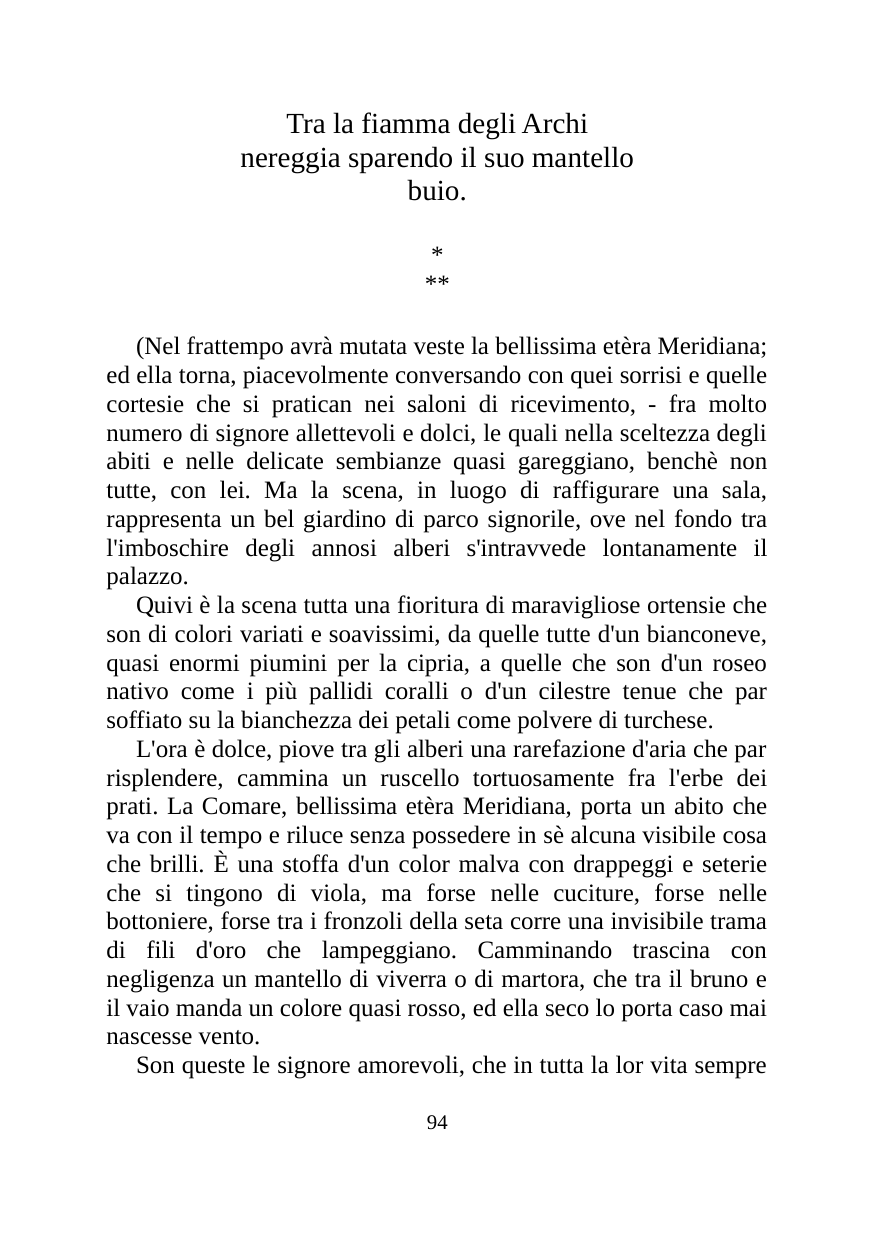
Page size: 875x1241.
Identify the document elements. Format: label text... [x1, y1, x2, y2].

text L'ora è dolce, piove tra gli alberi una rarefazione d'aria che par risplendere, cammina un ruscello tortuosamente fra l'erbe dei prati. La Comare, bellissima etèra Meridiana, porta un abito che va con il tempo e riluce senza possedere in sè alcuna visibile cosa che brilli. È una stoffa d'un color malva con drappeggi e seterie che si tingono di viola, ma forse nelle cuciture, forse nelle bottoniere, forse tra i fronzoli della seta corre una invisibile trama di fili d'oro che lampeggiano. Camminando trascina con negligenza un mantello di viverra o di martora, che tra il bruno e il vaio manda un colore quasi rosso, ed ella seco lo porta caso mai nascesse vento. [106, 734, 768, 1050]
text buio. [106, 173, 768, 207]
text Son queste le signore amorevoli, che in tutta la lor vita sempre [106, 1050, 768, 1079]
text nereggia sparendo il suo mantello [106, 140, 768, 173]
text Tra la fiamma degli Archi [106, 106, 768, 140]
text (Nel frattempo avrà mutata veste la bellissima etèra Meridiana; ed ella torna, piacevolmente conversando con quei sorrisi e quelle cortesie che si pratican nei saloni di ricevimento, - fra molto numero di signore allettevoli e dolci, le quali nella sceltezza degli abiti e nelle delicate sembianze quasi gareggiano, benchè non tutte, con lei. Ma la scena, in luogo di raffigurare una sala, rappresenta un bel giardino di parco signorile, ove nel fondo tra l'imboschire degli annosi alberi s'intravvede lontanamente il palazzo. [106, 331, 768, 590]
text ** [106, 269, 768, 298]
text Quivi è la scena tutta una fioritura di maravigliose ortensie che son di colori variati e soavissimi, da quelle tutte d'un bianconeve, quasi enormi piumini per la cipria, a quelle che son d'un roseo nativo come i più pallidi coralli o d'un cilestre tenue che par soffiato su la bianchezza dei petali come polvere di turchese. [106, 590, 768, 734]
text * [106, 240, 768, 269]
